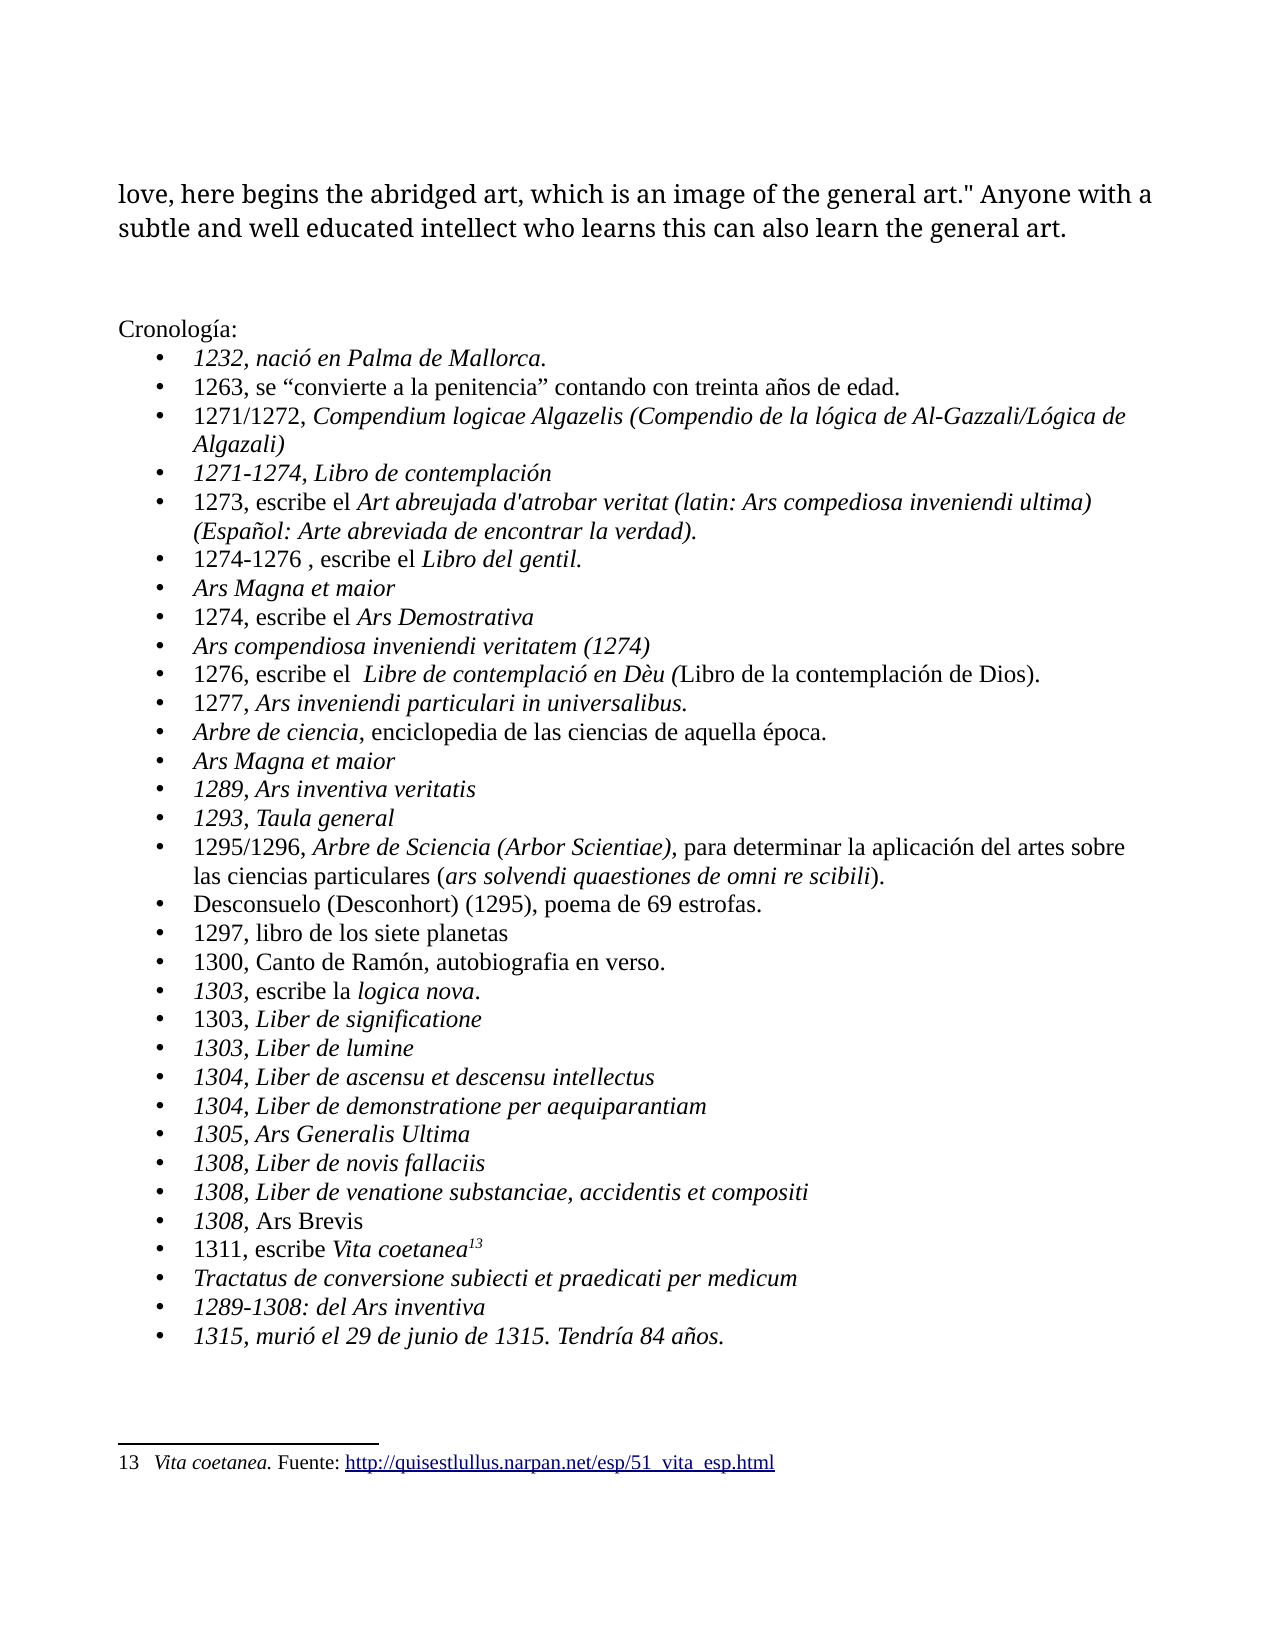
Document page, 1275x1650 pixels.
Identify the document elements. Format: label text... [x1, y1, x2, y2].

list 1304, Liber de ascensu et descensu intellectus [156, 1062, 1157, 1091]
list 1308, Liber de novis fallaciis [156, 1148, 1157, 1177]
list 1303, escribe la logica nova. [156, 976, 1157, 1004]
list 1277, Ars inveniendi particulari in universalibus. [156, 688, 1157, 717]
list Tractatus de conversione subiecti et praedicati per medicum [156, 1263, 1157, 1292]
list 1289-1308: del Ars inventiva [156, 1292, 1157, 1321]
list 1273, escribe el Art abreujada d'atrobar veritat (latin: Ars compediosa inveniendi ultima) (Español: Arte abreviada de encontrar la verdad). [156, 487, 1157, 544]
list Desconsuelo (Desconhort) (1295), poema de 69 estrofas. [156, 889, 1157, 918]
list Vita coetanea. Fuente: http://quisestlullus.narpan.net/esp/51_vita_esp.html [118, 1449, 1157, 1474]
list Arbre de ciencia, enciclopedia de las ciencias de aquella época. [156, 717, 1157, 746]
list 1311, escribe Vita coetanea [156, 1234, 1157, 1263]
list 1274-1276 , escribe el Libro del gentil. [156, 544, 1157, 573]
text Cronología: [118, 314, 1157, 343]
list 1308, Ars Brevis [156, 1206, 1157, 1234]
list 1300, Canto de Ramón, autobiografia en verso. [156, 947, 1157, 976]
list 1271-1274, Libro de contemplación [156, 458, 1157, 487]
list Ars Magna et maior [156, 573, 1157, 602]
list 1304, Liber de demonstratione per aequiparantiam [156, 1091, 1157, 1119]
list 1276, escribe el Libre de contemplació en Dèu (Libro de la contemplación de Dios). [156, 659, 1157, 688]
list 1303, Liber de significatione [156, 1004, 1157, 1033]
list 1305, Ars Generalis Ultima [156, 1119, 1157, 1148]
list 1308, Liber de venatione substanciae, accidentis et compositi [156, 1177, 1157, 1206]
list 1271/1272, Compendium logicae Algazelis (Compendio de la lógica de Al-Gazzali/Lógica de Algazali) [156, 401, 1157, 458]
list 1297, libro de los siete planetas [156, 918, 1157, 947]
list 1295/1296, Arbre de Sciencia (Arbor Scientiae), para determinar la aplicación del artes sobre las ciencias particulares (ars solvendi quaestiones de omni re scibili). [156, 832, 1157, 889]
list 1315, murió el 29 de junio de 1315. Tendría 84 años. [156, 1321, 1157, 1349]
list 1232, nació en Palma de Mallorca. [156, 343, 1157, 372]
list 1274, escribe el Ars Demostrativa [156, 602, 1157, 631]
list Ars Magna et maior [156, 746, 1157, 774]
text love, here begins the abridged art, which is an image of the general art." Anyone with a subtle and well educated intellect who learns this can also learn the general art. [118, 176, 1157, 244]
list 1289, Ars inventiva veritatis [156, 774, 1157, 803]
list 1293, Taula general [156, 803, 1157, 832]
list 1303, Liber de lumine [156, 1033, 1157, 1062]
list 1263, se “convierte a la penitencia” contando con treinta años de edad. [156, 372, 1157, 401]
list Ars compendiosa inveniendi veritatem (1274) [156, 631, 1157, 659]
